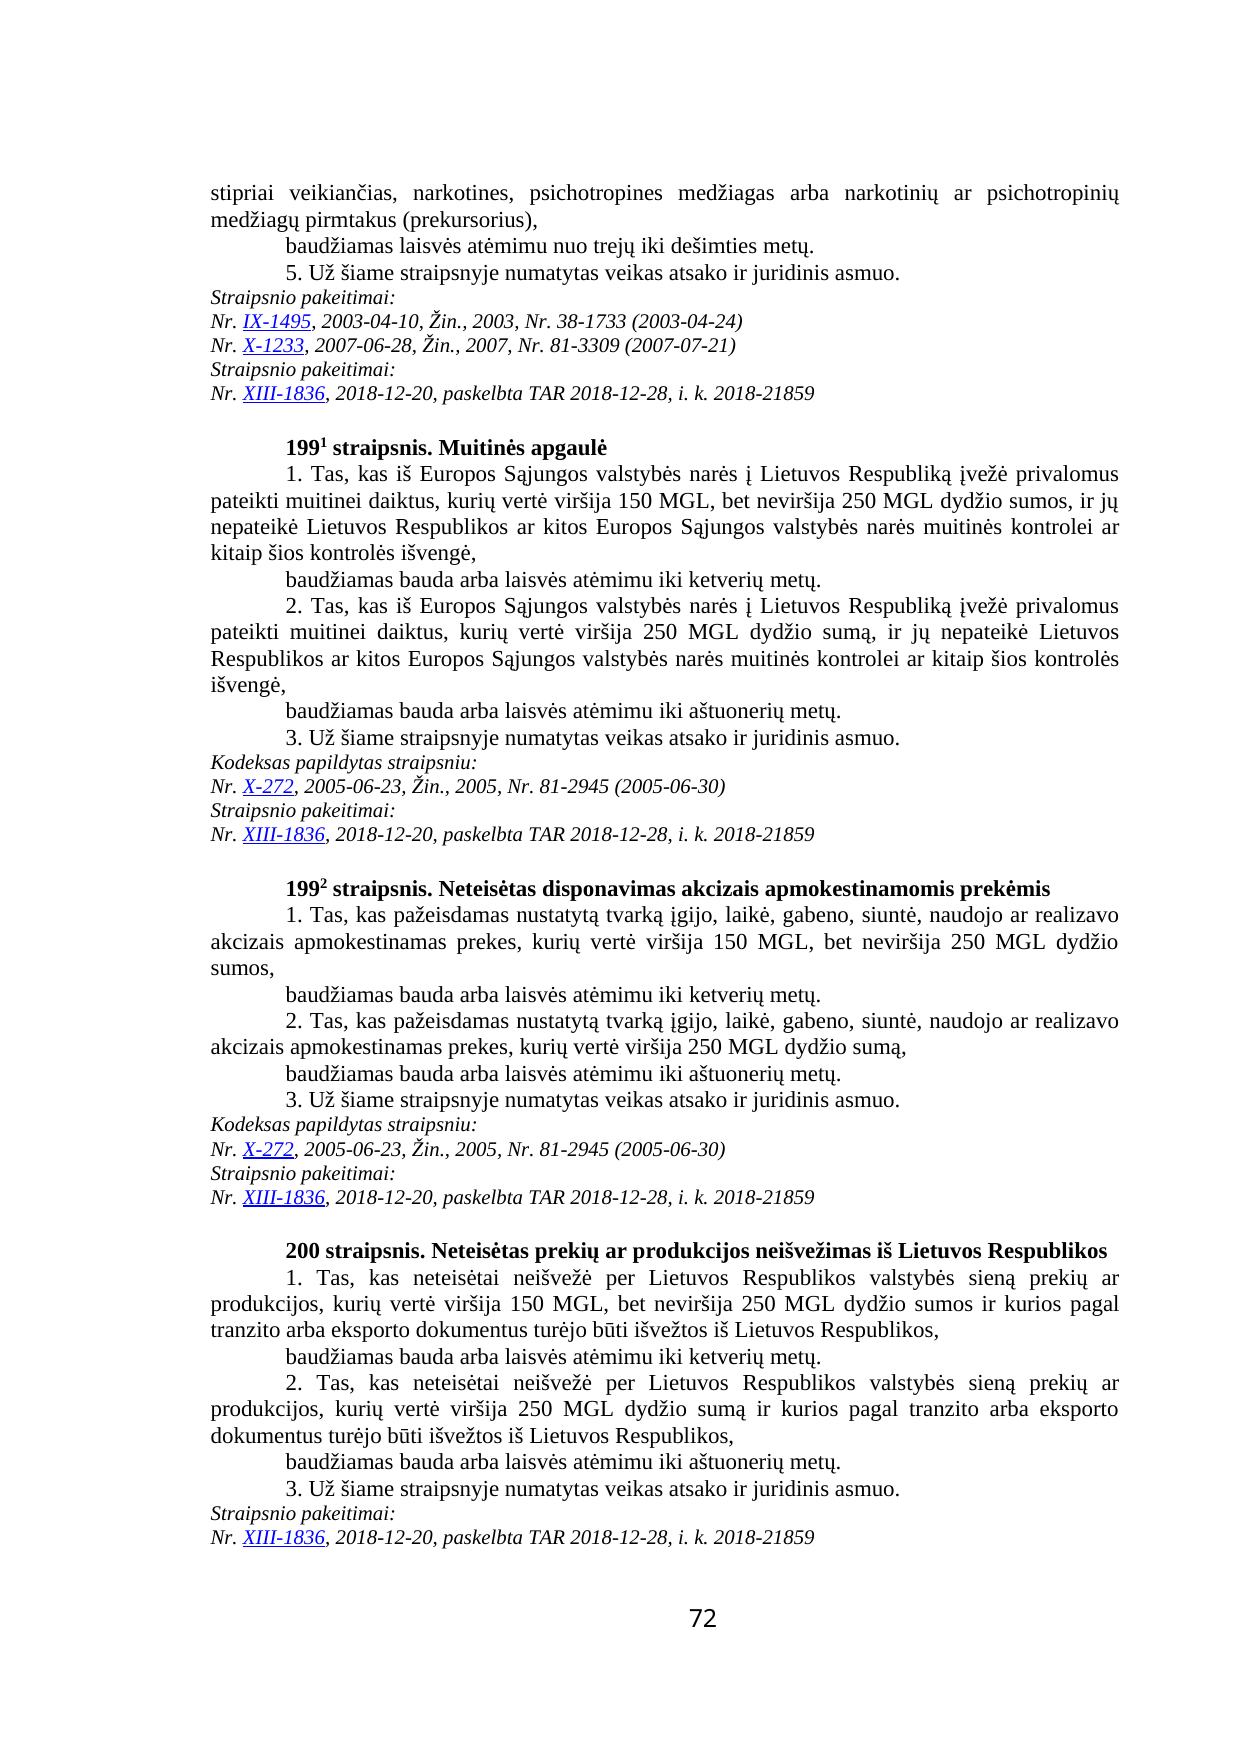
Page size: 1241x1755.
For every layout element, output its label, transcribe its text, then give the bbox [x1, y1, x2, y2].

text 3. Už šiame straipsnyje numatytas veikas atsako ir juridinis asmuo. [210, 724, 1120, 750]
text 3. Už šiame straipsnyje numatytas veikas atsako ir juridinis asmuo. [210, 1086, 1120, 1112]
text 2. Tas, kas neteisėtai neišvežė per Lietuvos Respublikos valstybės sieną prekių ar produkcijos, kurių vertė viršija 250 MGL dydžio sumą ir kurios pagal tranzito arba eksporto dokumentus turėjo būti išvežtos iš Lietuvos Respublikos, [210, 1369, 1120, 1448]
text baudžiamas bauda arba laisvės atėmimu iki ketverių metų. [210, 1343, 1120, 1369]
text Nr. IX-1495, 2003-04-10, Žin., 2003, Nr. 38-1733 (2003-04-24) [210, 309, 1120, 333]
text baudžiamas bauda arba laisvės atėmimu iki ketverių metų. [210, 981, 1120, 1007]
text Nr. XIII-1836, 2018-12-20, paskelbta TAR 2018-12-28, i. k. 2018-21859 [210, 1184, 1120, 1209]
text baudžiamas bauda arba laisvės atėmimu iki aštuonerių metų. [210, 1448, 1120, 1474]
text 1. Tas, kas pažeisdamas nustatytą tvarką įgijo, laikė, gabeno, siuntė, naudojo ar realizavo akcizais apmokestinamas prekes, kurių vertė viršija 150 MGL, bet neviršija 250 MGL dydžio sumos, [210, 902, 1120, 981]
text Straipsnio pakeitimai: [210, 1161, 1120, 1184]
text stipriai veikiančias, narkotines, psichotropines medžiagas arba narkotinių ar psichotropinių medžiagų pirmtakus (prekursorius), [210, 179, 1120, 232]
text Straipsnio pakeitimai: [210, 798, 1120, 822]
text baudžiamas laisvės atėmimu nuo trejų iki dešimties metų. [210, 232, 1120, 258]
text Nr. X-272, 2005-06-23, Žin., 2005, Nr. 81-2945 (2005-06-30) [210, 774, 1120, 798]
text 200 straipsnis. Neteisėtas prekių ar produkcijos neišvežimas iš Lietuvos Respublikos [285, 1237, 1120, 1264]
text Nr. X-1233, 2007-06-28, Žin., 2007, Nr. 81-3309 (2007-07-21) [210, 333, 1120, 357]
text Kodeksas papildytas straipsniu: [210, 750, 1120, 774]
text Straipsnio pakeitimai: [210, 357, 1120, 381]
text 2. Tas, kas iš Europos Sąjungos valstybės narės į Lietuvos Respubliką įvežė privalomus pateikti muitinei daiktus, kurių vertė viršija 250 MGL dydžio sumą, ir jų nepateikė Lietuvos Respublikos ar kitos Europos Sąjungos valstybės narės muitinės kontrolei ar kitaip šios kontrolės išvengė, [210, 592, 1120, 697]
text 1. Tas, kas iš Europos Sąjungos valstybės narės į Lietuvos Respubliką įvežė privalomus pateikti muitinei daiktus, kurių vertė viršija 150 MGL, bet neviršija 250 MGL dydžio sumos, ir jų nepateikė Lietuvos Respublikos ar kitos Europos Sąjungos valstybės narės muitinės kontrolei ar kitaip šios kontrolės išvengė, [210, 460, 1120, 566]
text Straipsnio pakeitimai: [210, 1501, 1120, 1525]
text 2. Tas, kas pažeisdamas nustatytą tvarką įgijo, laikė, gabeno, siuntė, naudojo ar realizavo akcizais apmokestinamas prekes, kurių vertė viršija 250 MGL dydžio sumą, [210, 1007, 1120, 1060]
text 5. Už šiame straipsnyje numatytas veikas atsako ir juridinis asmuo. [210, 258, 1120, 285]
text Nr. XIII-1836, 2018-12-20, paskelbta TAR 2018-12-28, i. k. 2018-21859 [210, 1525, 1120, 1549]
text 3. Už šiame straipsnyje numatytas veikas atsako ir juridinis asmuo. [210, 1474, 1120, 1501]
text 1. Tas, kas neteisėtai neišvežė per Lietuvos Respublikos valstybės sieną prekių ar produkcijos, kurių vertė viršija 150 MGL, bet neviršija 250 MGL dydžio sumos ir kurios pagal tranzito arba eksporto dokumentus turėjo būti išvežtos iš Lietuvos Respublikos, [210, 1264, 1120, 1343]
text Kodeksas papildytas straipsniu: [210, 1112, 1120, 1136]
text baudžiamas bauda arba laisvės atėmimu iki aštuonerių metų. [210, 1060, 1120, 1086]
text Nr. X-272, 2005-06-23, Žin., 2005, Nr. 81-2945 (2005-06-30) [210, 1136, 1120, 1161]
text Nr. XIII-1836, 2018-12-20, paskelbta TAR 2018-12-28, i. k. 2018-21859 [210, 822, 1120, 846]
text Straipsnio pakeitimai: [210, 285, 1120, 309]
text baudžiamas bauda arba laisvės atėmimu iki ketverių metų. [210, 566, 1120, 592]
text 1992 straipsnis. Neteisėtas disponavimas akcizais apmokestinamomis prekėmis [210, 875, 1120, 902]
text 1991 straipsnis. Muitinės apgaulė [210, 434, 1120, 460]
text baudžiamas bauda arba laisvės atėmimu iki aštuonerių metų. [210, 697, 1120, 724]
text Nr. XIII-1836, 2018-12-20, paskelbta TAR 2018-12-28, i. k. 2018-21859 [210, 381, 1120, 405]
